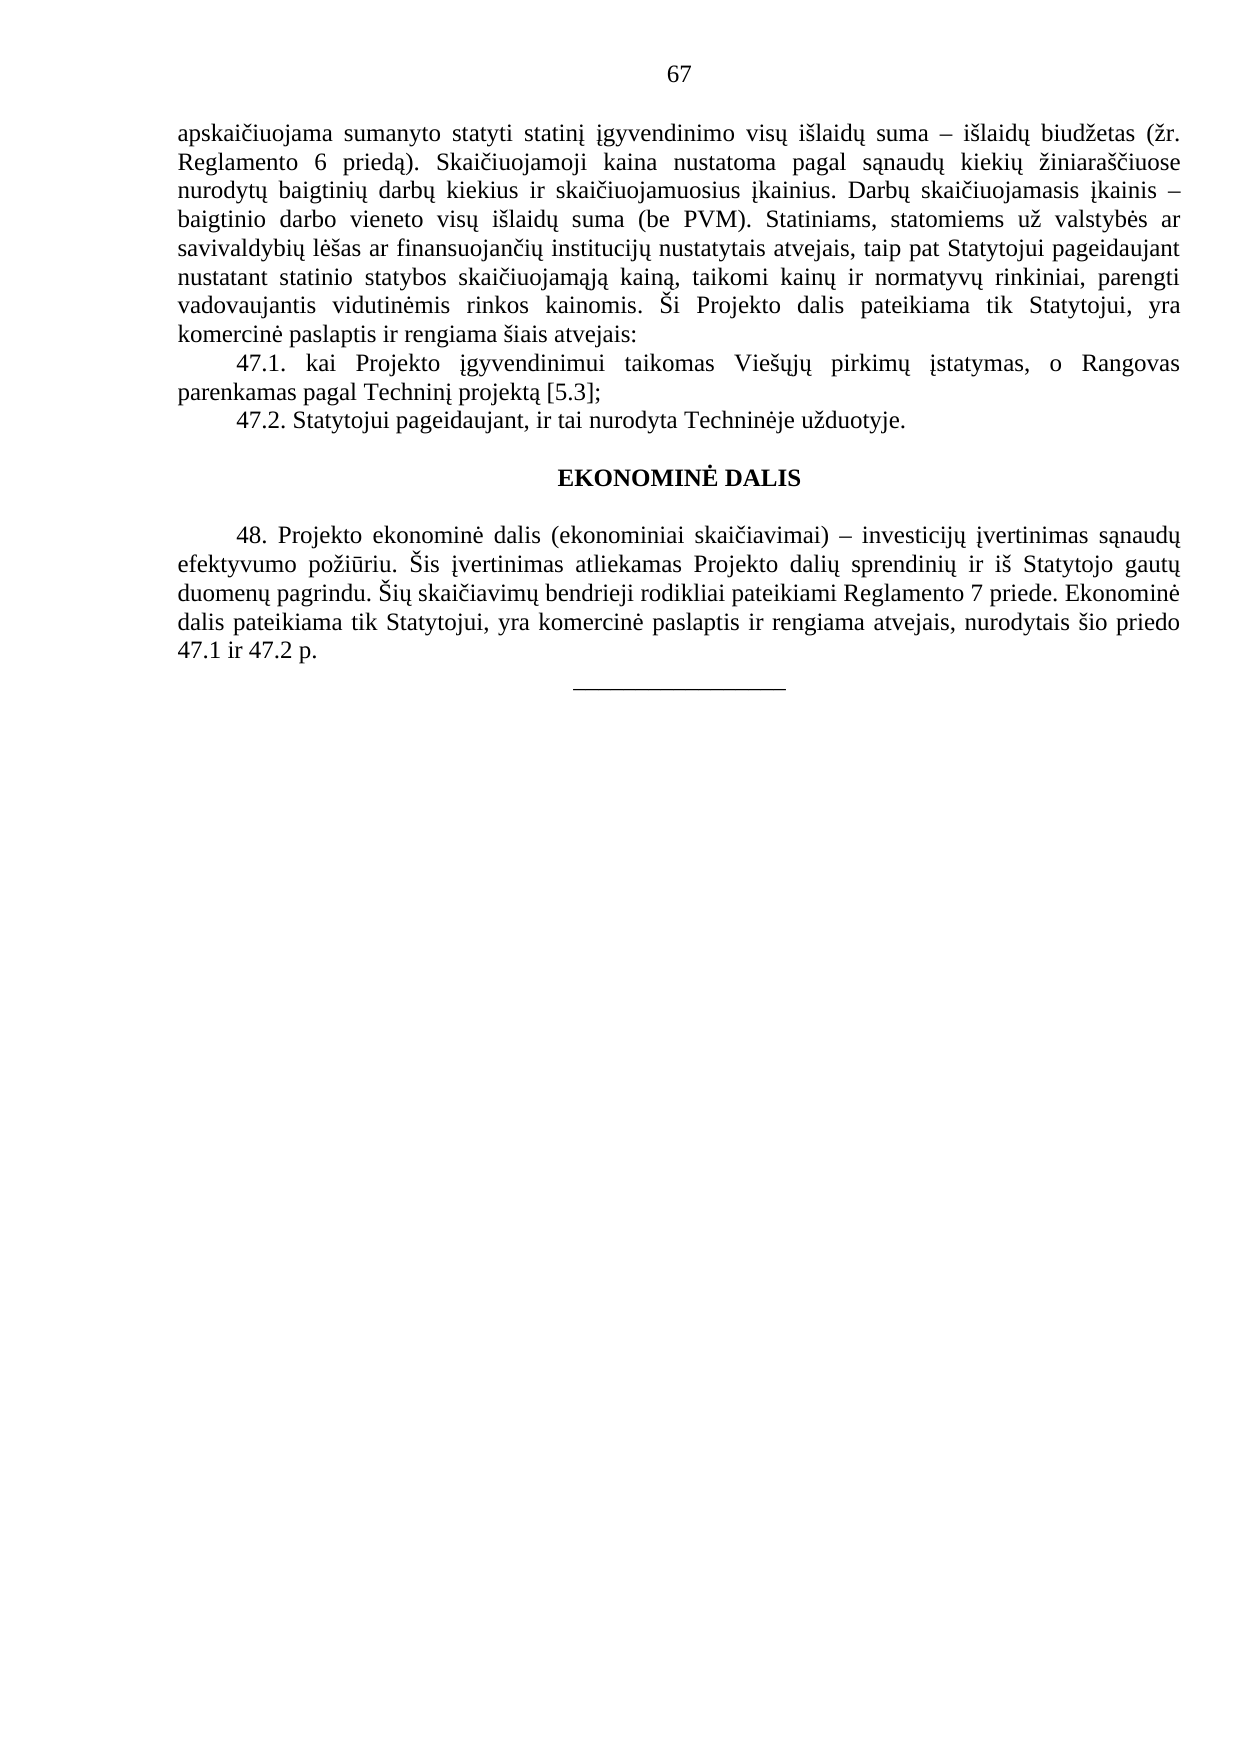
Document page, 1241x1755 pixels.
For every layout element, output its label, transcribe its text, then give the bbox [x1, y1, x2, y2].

text _________________ [177, 664, 1181, 693]
text ekonominė DALIS [177, 463, 1181, 492]
text 47.1. kai Projekto įgyvendinimui taikomas Viešųjų pirkimų įstatymas, o Rangovas parenkamas pagal Techninį projektą [5.3]; [177, 348, 1181, 406]
text 48. Projekto ekonominė dalis (ekonominiai skaičiavimai) – investicijų įvertinimas sąnaudų efektyvumo požiūriu. Šis įvertinimas atliekamas Projekto dalių sprendinių ir iš Statytojo gautų duomenų pagrindu. Šių skaičiavimų bendrieji rodikliai pateikiami Reglamento 7 priede. Ekonominė dalis pateikiama tik Statytojui, yra komercinė paslaptis ir rengiama atvejais, nurodytais šio priedo 47.1 ir 47.2 p. [177, 521, 1181, 664]
text apskaičiuojama sumanyto statyti statinį įgyvendinimo visų išlaidų suma – išlaidų biudžetas (žr. Reglamento 6 priedą). Skaičiuojamoji kaina nustatoma pagal sąnaudų kiekių žiniaraščiuose nurodytų baigtinių darbų kiekius ir skaičiuojamuosius įkainius. Darbų skaičiuojamasis įkainis – baigtinio darbo vieneto visų išlaidų suma (be PVM). Statiniams, statomiems už valstybės ar savivaldybių lėšas ar finansuojančių institucijų nustatytais atvejais, taip pat Statytojui pageidaujant nustatant statinio statybos skaičiuojamąją kainą, taikomi kainų ir normatyvų rinkiniai, parengti vadovaujantis vidutinėmis rinkos kainomis. Ši Projekto dalis pateikiama tik Statytojui, yra komercinė paslaptis ir rengiama šiais atvejais: [177, 118, 1181, 348]
text 47.2. Statytojui pageidaujant, ir tai nurodyta Techninėje užduotyje. [177, 406, 1181, 434]
